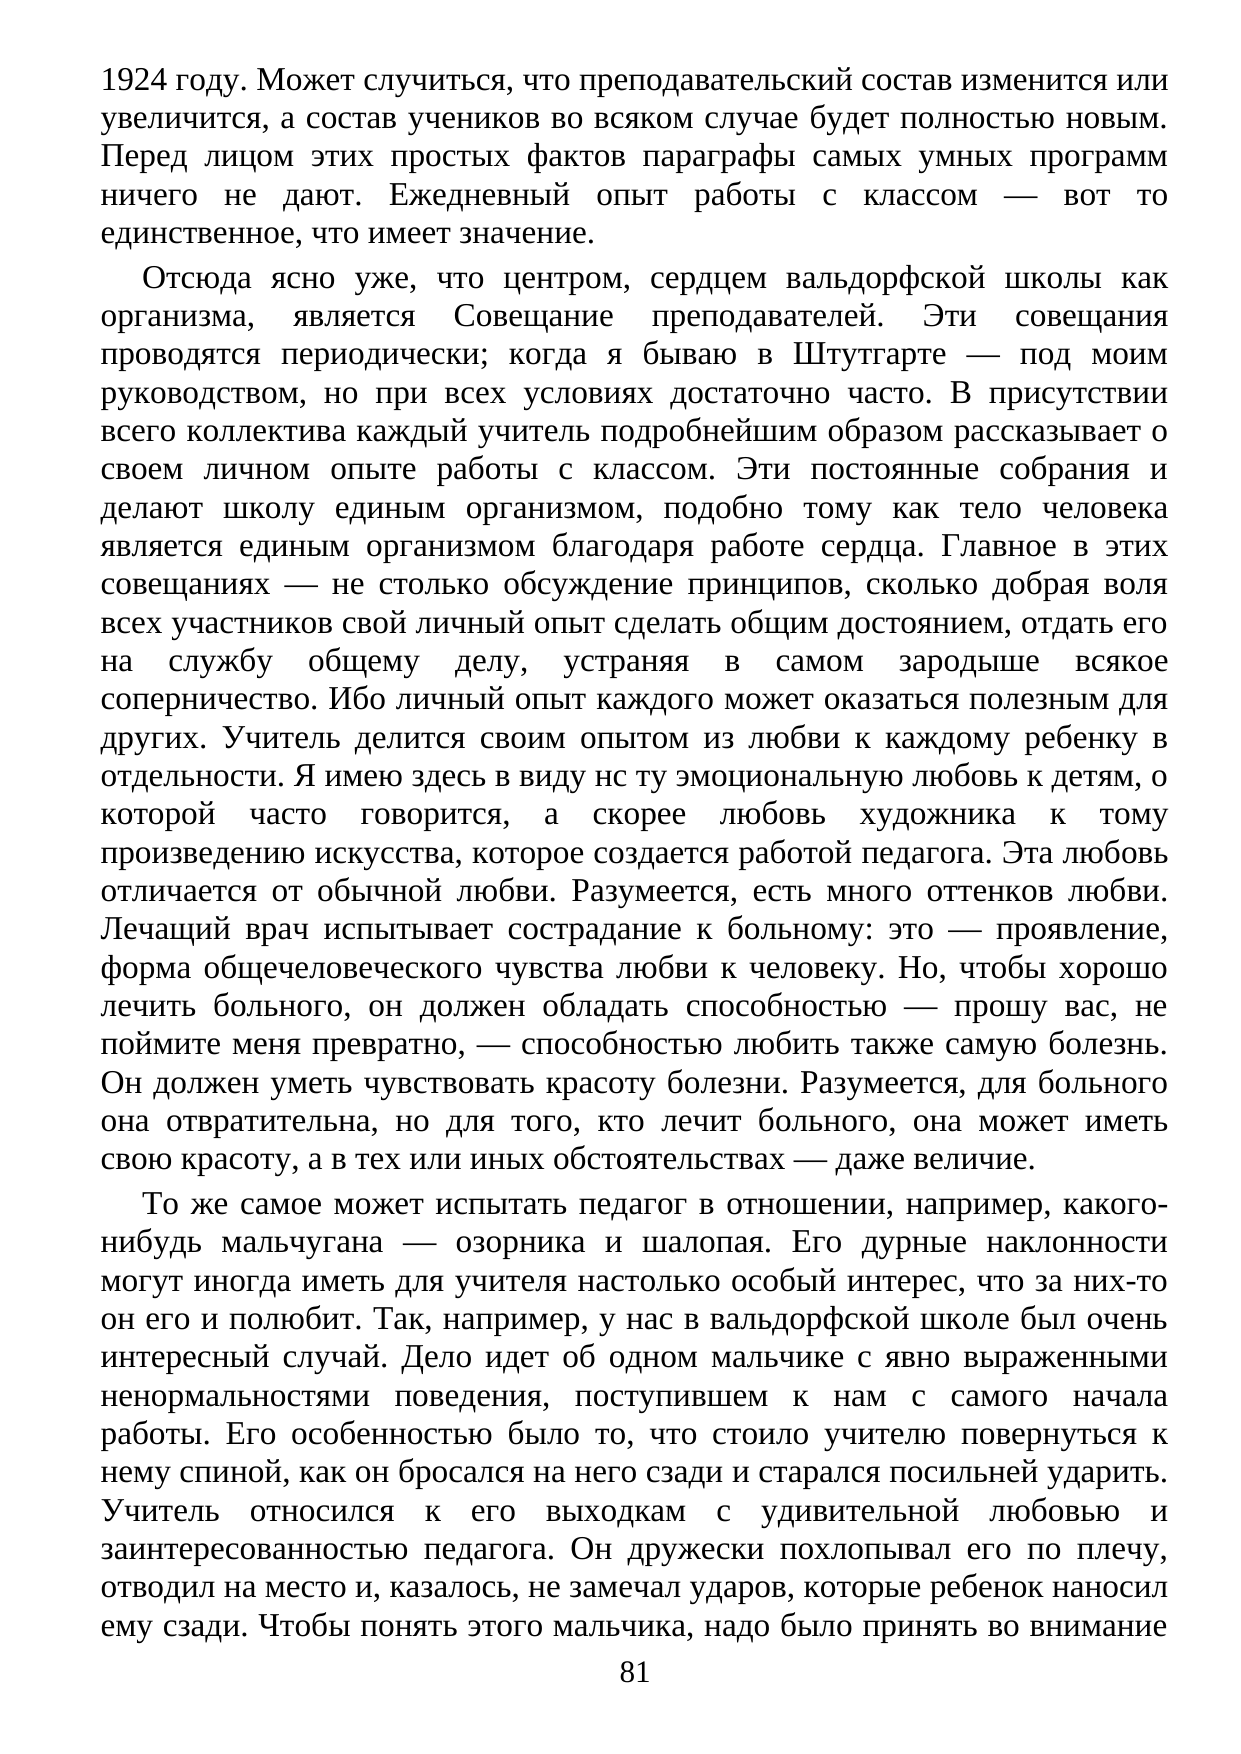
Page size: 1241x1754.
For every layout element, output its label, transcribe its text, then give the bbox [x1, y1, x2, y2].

text 1924 году. Может случиться, что преподавательский состав изменится или увеличится, а состав учеников во всяком случае будет полностью новым. Перед лицом этих простых фактов параграфы самых умных программ ничего не дают. Ежедневный опыт работы с классом — вот то единственное, что имеет значение. [100, 59, 1169, 251]
text То же самое может испытать педагог в отношении, например, какого-нибудь мальчугана — озорника и шалопая. Его дурные наклонности могут иногда иметь для учителя настолько особый интерес, что за них-то он его и полюбит. Так, например, у нас в вальдорфской школе был очень интересный случай. Дело идет об одном мальчике с явно выраженными ненормальностями поведения, поступившем к нам с самого начала работы. Его особенностью было то, что стоило учителю повернуться к нему спиной, как он бросался на него сзади и старался посильней ударить. Учитель относился к его выходкам с удивительной любовью и заинтересованностью педагога. Он дружески похлопывал его по плечу, отводил на место и, казалось, не замечал ударов, которые ребенок наносил ему сзади. Чтобы понять этого мальчика, надо было принять во внимание [100, 1183, 1169, 1643]
text Отсюда ясно уже, что центром, сердцем вальдорфской школы как организма, является Совещание преподавателей. Эти совещания проводятся периодически; когда я бываю в Штутгарте — под моим руководством, но при всех условиях достаточно часто. В присутствии всего коллектива каждый учитель подробнейшим образом рассказывает о своем личном опыте работы с классом. Эти постоянные собрания и делают школу единым организмом, подобно тому как тело человека является единым организмом благодаря работе сердца. Главное в этих совещаниях — не столько обсуждение принципов, сколько добрая воля всех участников свой личный опыт сделать общим достоянием, отдать его на службу общему делу, устраняя в самом зародыше всякое соперничество. Ибо личный опыт каждого может оказаться полезным для других. Учитель делится своим опытом из любви к каждому ребенку в отдельности. Я имею здесь в виду нс ту эмоциональную любовь к детям, о которой часто говорится, а скорее любовь художника к тому произведению искусства, которое создается работой педагога. Эта любовь отличается от обычной любви. Разумеется, есть много оттенков любви. Лечащий врач испытывает сострадание к больному: это — проявление, форма общечеловеческого чувства любви к человеку. Но, чтобы хорошо лечить больного, он должен обладать способностью — прошу вас, не поймите меня превратно, — способностью любить также самую болезнь. Он должен уметь чувствовать красоту болезни. Разумеется, для больного она отвратительна, но для того, кто лечит больного, она может иметь свою красоту, а в тех или иных обстоятельствах — даже величие. [100, 257, 1169, 1177]
